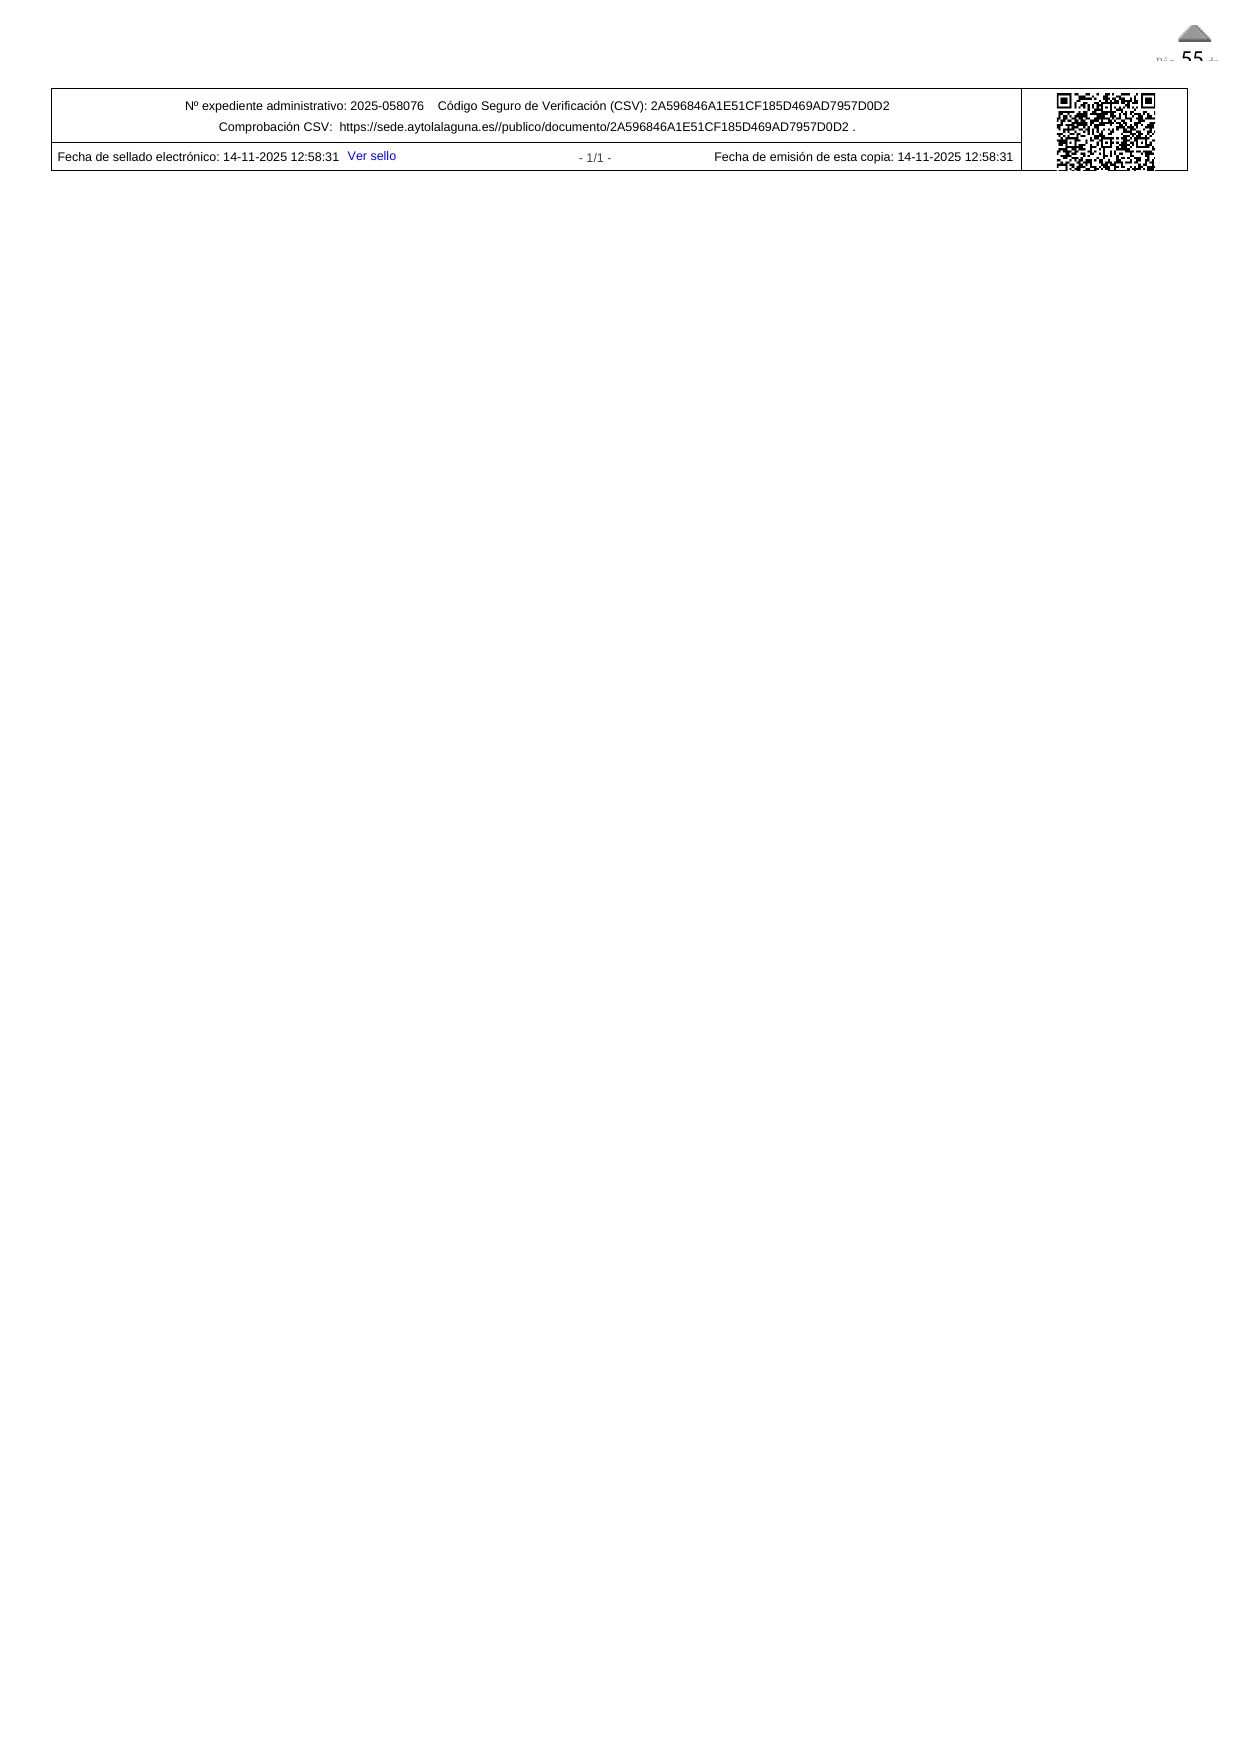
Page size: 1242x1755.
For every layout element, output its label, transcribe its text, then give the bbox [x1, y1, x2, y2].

table_header [1022, 89, 1187, 170]
table_cell Nº expediente administrativo: 2025-058076 Código Seguro de Verificación (CSV): 2A596846A1E51CF185D469AD7957D0D2 Comprobación CSV: https://sede.aytolalaguna.es//publico/documento/2A596846A1E51CF185D469AD7957D0D2 . [52, 89, 1021, 142]
table_cell Fecha de sellado electrónico: 14-11-2025 12:58:31 Ver sello - 1/1 - Fecha de emisión de esta copia: 14-11-2025 12:58:31 [52, 143, 1021, 170]
